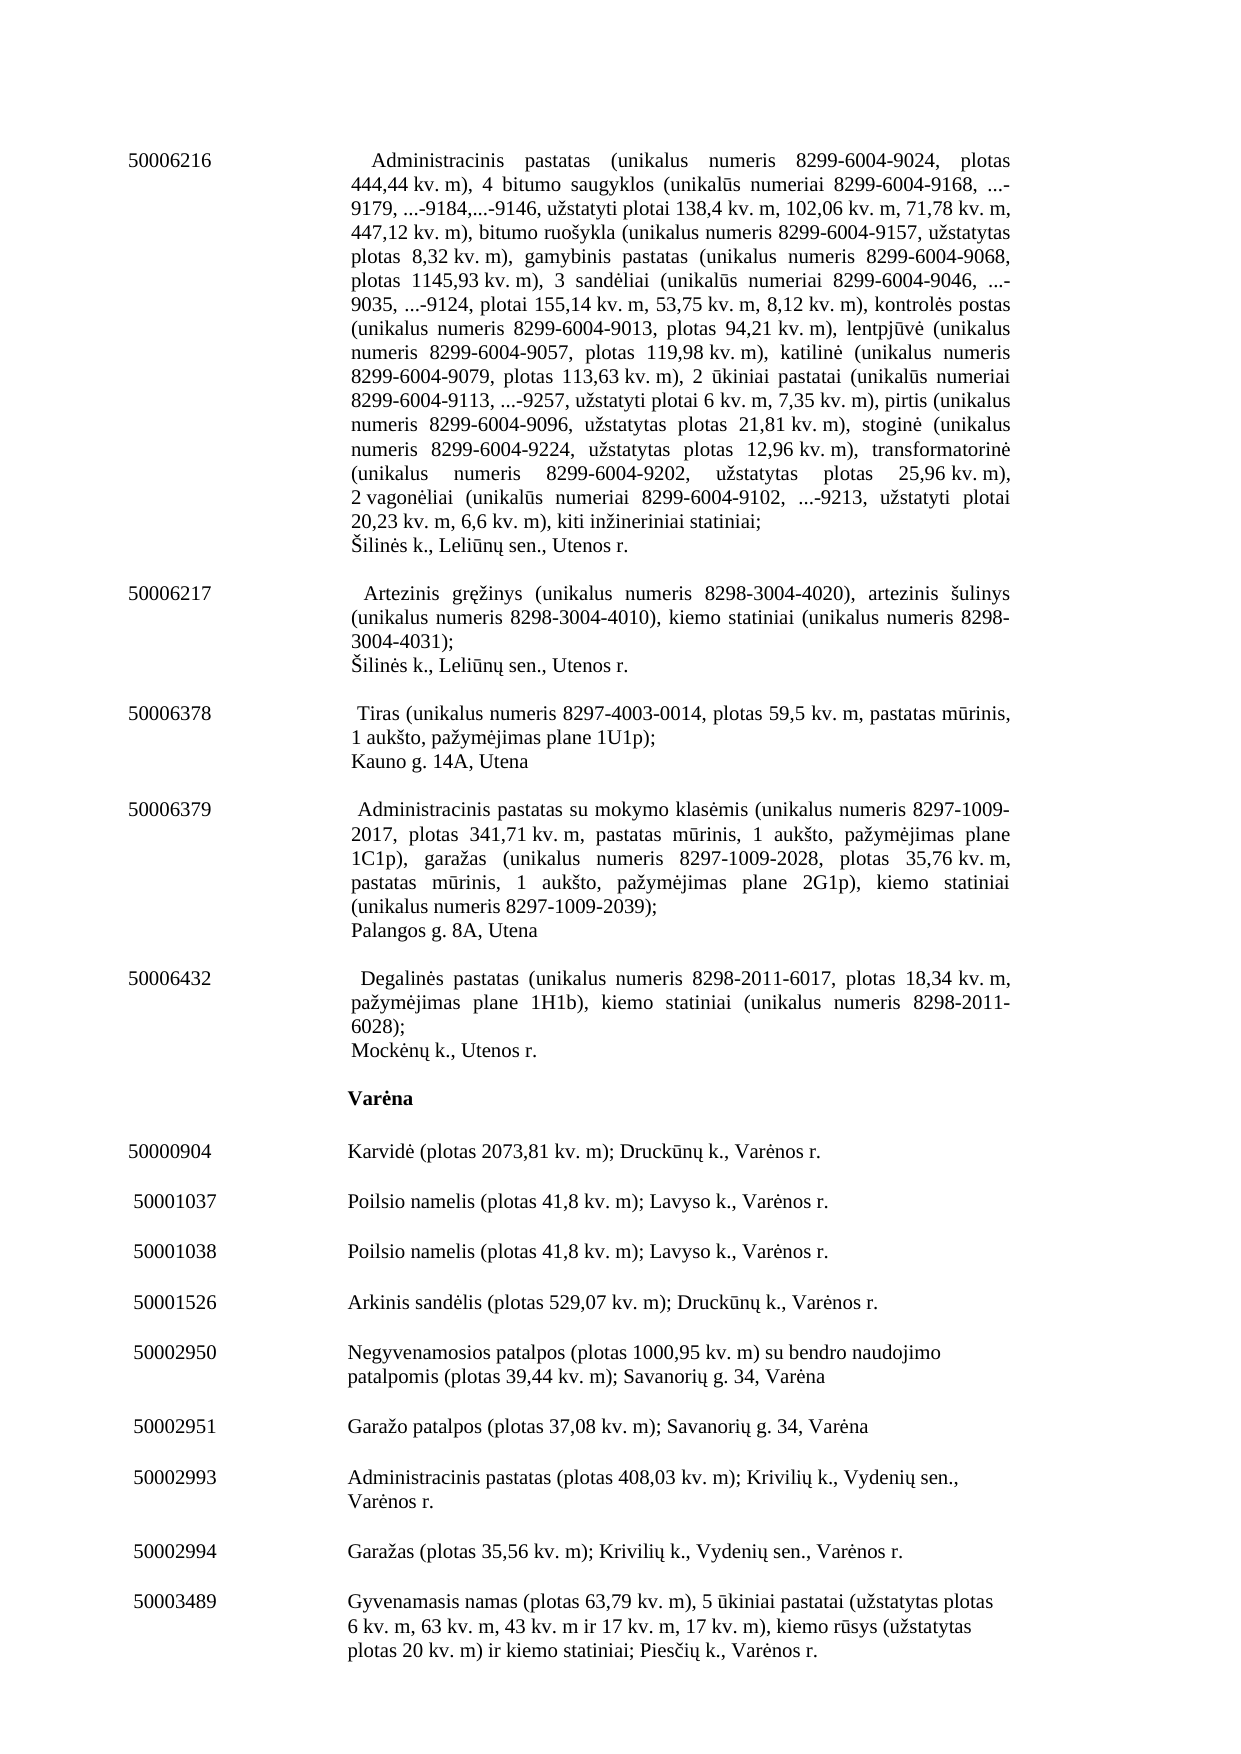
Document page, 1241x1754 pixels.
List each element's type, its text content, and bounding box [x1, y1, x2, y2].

table_cell [1149, 1465, 1159, 1515]
table_cell [1190, 1113, 1211, 1139]
table_cell [1097, 1240, 1140, 1290]
table_cell [1190, 798, 1211, 966]
table_cell [1190, 1515, 1211, 1539]
table_cell [1159, 1415, 1190, 1465]
table_cell 50006379 [117, 798, 336, 966]
table_cell [1067, 1590, 1092, 1662]
table_cell [1022, 1465, 1067, 1515]
table_cell [1140, 1290, 1149, 1340]
table_cell [1149, 1086, 1159, 1112]
table_cell [1149, 148, 1159, 581]
table_cell [1149, 1240, 1159, 1290]
table_cell [1140, 966, 1149, 1086]
table_cell [1097, 581, 1140, 701]
table_cell 50006217 [117, 581, 336, 701]
table_cell [101, 1290, 117, 1340]
table_cell [1097, 1290, 1140, 1340]
table_cell [1159, 1189, 1190, 1239]
table_cell [1022, 1290, 1067, 1340]
table_cell [1097, 1539, 1140, 1589]
table_cell [1190, 1340, 1211, 1390]
table_cell [1097, 1189, 1140, 1239]
table_cell Degalinės pastatas (unikalus numeris 8298-2011-6017, plotas 18,34 kv. m, pažymėjimas plane 1H1b), kiemo statiniai (unikalus numeris 8298-2011-6028); Mockėnų k., Utenos r. [336, 966, 1022, 1086]
table_cell [1022, 1189, 1067, 1239]
table_cell [1092, 148, 1097, 581]
table_cell [1149, 1390, 1159, 1414]
table_cell [1022, 966, 1067, 1086]
table_cell [1159, 1539, 1190, 1589]
table_cell [1190, 966, 1211, 1086]
table_cell [1149, 1113, 1159, 1139]
table_cell [1149, 1590, 1159, 1662]
table_cell [1092, 1139, 1097, 1189]
table_cell [1190, 581, 1211, 701]
table_cell 50006432 [117, 966, 336, 1086]
table_cell [1067, 1340, 1092, 1390]
table_cell [1149, 1539, 1159, 1589]
table_cell [1149, 581, 1159, 701]
table_cell Administracinis pastatas (unikalus numeris 8299-6004-9024, plotas 444,44 kv. m), 4 bitumo saugyklos (unikalūs numeriai 8299-6004-9168, ...-9179, ...-9184,...-9146, užstatyti plotai 138,4 kv. m, 102,06 kv. m, 71,78 kv. m, 447,12 kv. m), bitumo ruošykla (unikalus numeris 8299-6004-9157, užstatytas plotas 8,32 kv. m), gamybinis pastatas (unikalus numeris 8299-6004-9068, plotas 1145,93 kv. m), 3 sandėliai (unikalūs numeriai 8299-6004-9046, ...-9035, ...-9124, plotai 155,14 kv. m, 53,75 kv. m, 8,12 kv. m), kontrolės postas (unikalus numeris 8299-6004-9013, plotas 94,21 kv. m), lentpjūvė (unikalus numeris 8299-6004-9057, plotas 119,98 kv. m), katilinė (unikalus numeris 8299-6004-9079, plotas 113,63 kv. m), 2 ūkiniai pastatai (unikalūs numeriai 8299-6004-9113, ...-9257, užstatyti plotai 6 kv. m, 7,35 kv. m), pirtis (unikalus numeris 8299-6004-9096, užstatytas plotas 21,81 kv. m), stoginė (unikalus numeris 8299-6004-9224, užstatytas plotas 12,96 kv. m), transformatorinė (unikalus numeris 8299-6004-9202, užstatytas plotas 25,96 kv. m), 2 vagonėliai (unikalūs numeriai 8299-6004-9102, ...-9213, užstatyti plotai 20,23 kv. m, 6,6 kv. m), kiti inžineriniai statiniai; Šilinės k., Leliūnų sen., Utenos r. [336, 148, 1022, 581]
table_cell 50003489 [117, 1590, 336, 1662]
table_cell Artezinis gręžinys (unikalus numeris 8298-3004-4020), artezinis šulinys (unikalus numeris 8298-3004-4010), kiemo statiniai (unikalus numeris 8298-3004-4031); Šilinės k., Leliūnų sen., Utenos r. [336, 581, 1022, 701]
table_cell [101, 148, 117, 581]
table_cell [101, 1515, 117, 1539]
table_cell [1022, 148, 1067, 581]
table_cell Garažo patalpos (plotas 37,08 kv. m); Savanorių g. 34, Varėna [336, 1415, 1022, 1465]
table_cell [1097, 798, 1140, 966]
table_cell 50000904 [117, 1139, 336, 1189]
table_cell [117, 1113, 336, 1139]
table_cell [1149, 966, 1159, 1086]
table_cell [1067, 1240, 1092, 1290]
table_cell [1022, 1415, 1067, 1465]
table_cell [1159, 1290, 1190, 1340]
table_cell 50001526 [117, 1290, 336, 1340]
table_cell [1159, 1590, 1190, 1662]
table_cell 50001038 [117, 1240, 336, 1290]
table_cell Administracinis pastatas su mokymo klasėmis (unikalus numeris 8297-1009-2017, plotas 341,71 kv. m, pastatas mūrinis, 1 aukšto, pažymėjimas plane 1C1p), garažas (unikalus numeris 8297-1009-2028, plotas 35,76 kv. m, pastatas mūrinis, 1 aukšto, pažymėjimas plane 2G1p), kiemo statiniai (unikalus numeris 8297-1009-2039); Palangos g. 8A, Utena [336, 798, 1022, 966]
table_cell [1092, 1240, 1097, 1290]
table_cell [1190, 1189, 1211, 1239]
table_cell 50006378 [117, 701, 336, 797]
table_cell Karvidė (plotas 2073,81 kv. m); Druckūnų k., Varėnos r. [336, 1139, 1022, 1189]
table_cell [101, 1113, 117, 1139]
table_cell 50002994 [117, 1539, 336, 1589]
table_cell [1092, 1590, 1097, 1662]
table_cell [101, 1139, 117, 1189]
table_cell [1140, 1139, 1149, 1189]
table_cell [101, 1590, 117, 1662]
table_cell [1159, 1139, 1190, 1189]
table_cell [1149, 1340, 1159, 1390]
table_cell Varėna [336, 1086, 1149, 1112]
table_cell [1149, 1415, 1159, 1465]
table_cell [1159, 1515, 1190, 1539]
table_cell [101, 581, 117, 701]
table_cell [1140, 1539, 1149, 1589]
table_cell [1092, 798, 1097, 966]
table_cell [101, 1340, 117, 1390]
table_cell [1149, 798, 1159, 966]
table_cell [1022, 1240, 1067, 1290]
table_cell [1140, 148, 1149, 581]
table_cell Poilsio namelis (plotas 41,8 kv. m); Lavyso k., Varėnos r. [336, 1189, 1022, 1239]
table_cell [101, 1415, 117, 1465]
table_cell [1159, 148, 1190, 581]
table_cell Administracinis pastatas (plotas 408,03 kv. m); Krivilių k., Vydenių sen., Varėnos r. [336, 1465, 1022, 1515]
table_cell [1140, 1240, 1149, 1290]
table_cell [1067, 1539, 1092, 1589]
table_cell [1140, 1415, 1149, 1465]
table_cell [1140, 798, 1149, 966]
table_cell [1190, 1139, 1211, 1189]
table_cell [1092, 1415, 1097, 1465]
table_cell 50002993 [117, 1465, 336, 1515]
table_cell [336, 1113, 1149, 1139]
table_cell [1159, 1240, 1190, 1290]
table_cell [1022, 1340, 1067, 1390]
table_cell [101, 798, 117, 966]
table_cell Arkinis sandėlis (plotas 529,07 kv. m); Druckūnų k., Varėnos r. [336, 1290, 1022, 1340]
table_cell [1092, 1290, 1097, 1340]
table_cell [1149, 1515, 1159, 1539]
table_cell [1190, 1415, 1211, 1465]
table_cell Poilsio namelis (plotas 41,8 kv. m); Lavyso k., Varėnos r. [336, 1240, 1022, 1290]
table_cell [1092, 966, 1097, 1086]
table_cell [1097, 1465, 1140, 1515]
table_cell [1190, 1290, 1211, 1340]
table_cell [1092, 581, 1097, 701]
table_cell [1190, 701, 1211, 797]
table_cell [1092, 1465, 1097, 1515]
table_cell [1190, 1240, 1211, 1290]
table_cell [1097, 148, 1140, 581]
table_cell [101, 1086, 117, 1112]
table_cell [1159, 1465, 1190, 1515]
table_cell [1067, 1290, 1092, 1340]
table_cell [1022, 581, 1067, 701]
table_cell 50006216 [117, 148, 336, 581]
table_cell Negyvenamosios patalpos (plotas 1000,95 kv. m) su bendro naudojimo patalpomis (plotas 39,44 kv. m); Savanorių g. 34, Varėna [336, 1340, 1022, 1390]
table_cell [1140, 701, 1149, 797]
table_cell [1022, 1590, 1067, 1662]
table_cell [1067, 798, 1092, 966]
table_cell [101, 966, 117, 1086]
table_cell [117, 1390, 1149, 1414]
table_cell [1159, 966, 1190, 1086]
table_cell [1067, 966, 1092, 1086]
table_cell [101, 1539, 117, 1589]
table_cell [1149, 1290, 1159, 1340]
table_cell [1067, 701, 1092, 797]
table_cell [1097, 1139, 1140, 1189]
table_cell [1067, 1189, 1092, 1239]
table_cell [117, 1086, 336, 1112]
table_cell [101, 1390, 117, 1414]
table_cell [101, 1189, 117, 1239]
table_cell [101, 701, 117, 797]
table_cell [1097, 1415, 1140, 1465]
table_cell [1149, 1139, 1159, 1189]
table_cell [1140, 1590, 1149, 1662]
table_cell Garažas (plotas 35,56 kv. m); Krivilių k., Vydenių sen., Varėnos r. [336, 1539, 1022, 1589]
table_cell [101, 1240, 117, 1290]
table_cell [1140, 1340, 1149, 1390]
table_cell [1159, 581, 1190, 701]
table_cell [1097, 966, 1140, 1086]
table_cell [1159, 1113, 1190, 1139]
table_cell [1190, 1539, 1211, 1589]
table_cell [1022, 701, 1067, 797]
table_cell 50002951 [117, 1415, 336, 1465]
table_cell [1159, 1086, 1190, 1112]
table_cell [1092, 1340, 1097, 1390]
table_cell [1097, 701, 1140, 797]
table_cell [1022, 1139, 1067, 1189]
table_cell [1067, 1139, 1092, 1189]
table_cell [1067, 1465, 1092, 1515]
table_cell 50002950 [117, 1340, 336, 1390]
table_cell [1022, 798, 1067, 966]
table_cell [1067, 148, 1092, 581]
table_cell [1092, 1189, 1097, 1239]
table_cell [1092, 1539, 1097, 1589]
table_cell Tiras (unikalus numeris 8297-4003-0014, plotas 59,5 kv. m, pastatas mūrinis, 1 aukšto, pažymėjimas plane 1U1p); Kauno g. 14A, Utena [336, 701, 1022, 797]
table_cell [1159, 1340, 1190, 1390]
table_cell [1097, 1590, 1140, 1662]
table_cell [1190, 148, 1211, 581]
table_cell 50001037 [117, 1189, 336, 1239]
table_cell [101, 1465, 117, 1515]
table_cell [1149, 701, 1159, 797]
table_cell [1159, 798, 1190, 966]
table_cell [1190, 1465, 1211, 1515]
table_cell [1149, 1189, 1159, 1239]
table_cell [1022, 1539, 1067, 1589]
table_cell [1067, 1415, 1092, 1465]
table_cell [1159, 701, 1190, 797]
table_cell [1190, 1390, 1211, 1414]
table_cell [1140, 581, 1149, 701]
table_cell [1190, 1086, 1211, 1112]
table_cell [1067, 581, 1092, 701]
table_cell [1092, 701, 1097, 797]
table_cell [1140, 1189, 1149, 1239]
table_cell [1097, 1340, 1140, 1390]
table_cell Gyvenamasis namas (plotas 63,79 kv. m), 5 ūkiniai pastatai (užstatytas plotas 6 kv. m, 63 kv. m, 43 kv. m ir 17 kv. m, 17 kv. m), kiemo rūsys (užstatytas plotas 20 kv. m) ir kiemo statiniai; Piesčių k., Varėnos r. [336, 1590, 1022, 1662]
table_cell [1159, 1390, 1190, 1414]
table_cell [1140, 1465, 1149, 1515]
table_cell [117, 1515, 1149, 1539]
table_cell [1190, 1590, 1211, 1662]
